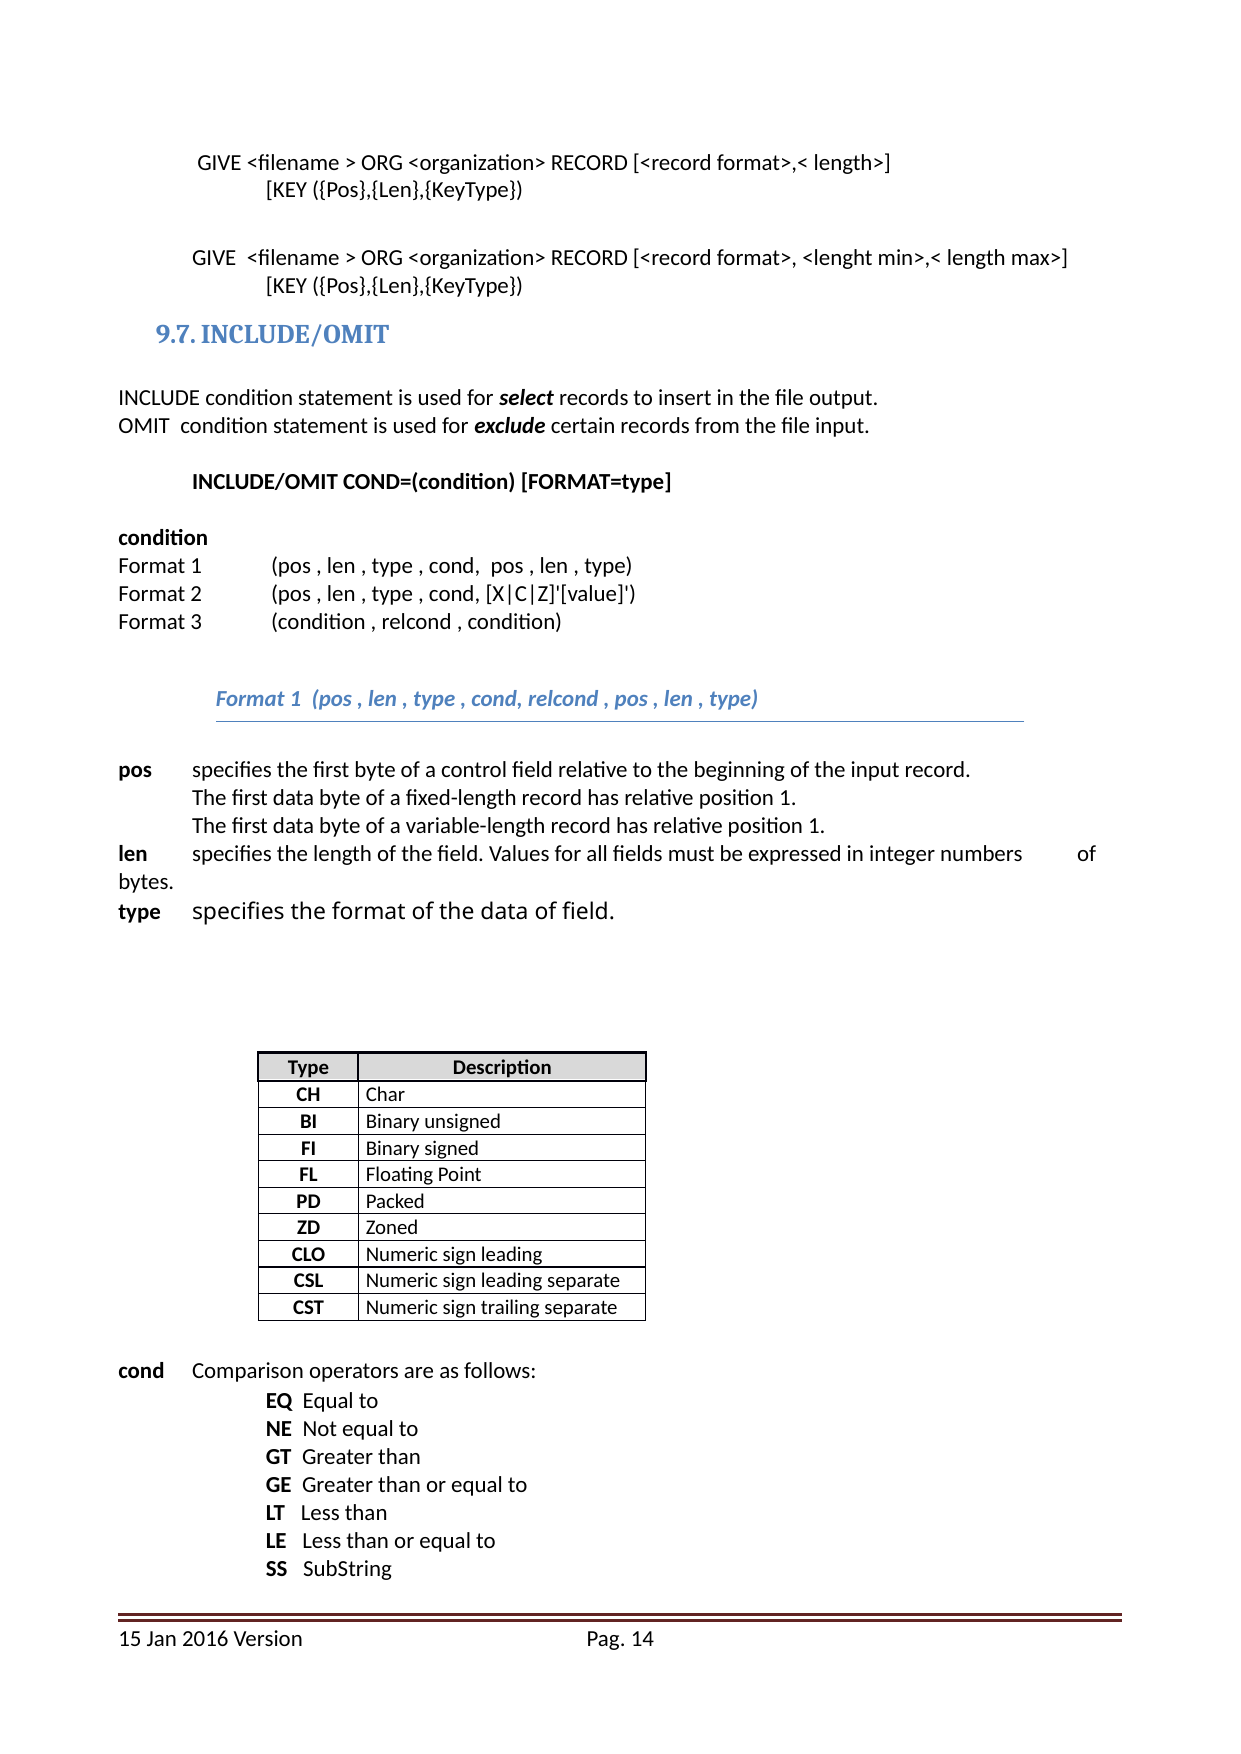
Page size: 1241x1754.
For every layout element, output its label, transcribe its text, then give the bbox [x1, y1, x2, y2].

table_cell FI [259, 1135, 358, 1160]
text GIVE <filename > ORG <organization> RECORD [<record format>,< length>] [118, 148, 1122, 176]
table_cell Char [359, 1082, 645, 1107]
table_cell BI [259, 1108, 358, 1134]
text SS SubString [118, 1554, 1122, 1582]
text GT Greater than [118, 1442, 1122, 1470]
text condition [118, 523, 1122, 551]
text NE Not equal to [118, 1414, 1122, 1442]
table_cell CH [259, 1082, 358, 1107]
table_cell CST [259, 1294, 358, 1319]
table_cell Packed [359, 1188, 645, 1213]
table_cell Binary signed [359, 1135, 645, 1160]
table_cell Zoned [359, 1214, 645, 1240]
text LT Less than [118, 1498, 1122, 1526]
text The first data byte of a fixed-length record has relative position 1. [118, 783, 1122, 811]
table_cell CSL [259, 1268, 358, 1293]
table_cell Floating Point [359, 1161, 645, 1187]
text INCLUDE condition statement is used for select records to insert in the file output. [118, 383, 1122, 411]
text len specifies the length of the field. Values for all fields must be expressed in integer numbers of bytes. [118, 839, 1122, 895]
text GE Greater than or equal to [118, 1470, 1122, 1498]
table_header Type [259, 1054, 357, 1079]
table_header Description [359, 1054, 645, 1079]
text OMIT condition statement is used for exclude certain records from the file input. [118, 411, 1122, 439]
text Format 3 (condition , relcond , condition) [118, 607, 1122, 636]
text Format 1 (pos , len , type , cond, pos , len , type) [118, 551, 1122, 579]
text cond Comparison operators are as follows: [118, 1352, 1122, 1386]
text LE Less than or equal to [118, 1526, 1122, 1554]
text Format 2 (pos , len , type , cond, [X|C|Z]'[value]') [118, 579, 1122, 607]
table_cell ZD [259, 1214, 358, 1240]
text Format 1 (pos , len , type , cond, relcond , pos , len , type) [216, 684, 1024, 721]
table_cell PD [259, 1188, 358, 1213]
text INCLUDE/OMIT COND=(condition) [FORMAT=type] [118, 467, 1122, 495]
text The first data byte of a variable-length record has relative position 1. [118, 811, 1122, 839]
text GIVE <filename > ORG <organization> RECORD [<record format>, <lenght min>,< length max>] [KEY ({Pos},{Len},{KeyType}) [118, 243, 1122, 299]
table_cell CLO [259, 1241, 358, 1266]
text [KEY ({Pos},{Len},{KeyType}) [118, 176, 1122, 204]
text type specifies the format of the data of field. [118, 895, 1122, 926]
text EQ Equal to [118, 1386, 1122, 1414]
table_cell Numeric sign leading [359, 1241, 645, 1266]
table_cell Binary unsigned [359, 1108, 645, 1134]
table_cell FL [259, 1161, 358, 1187]
table_cell Numeric sign trailing separate [359, 1294, 645, 1319]
table_cell Numeric sign leading separate [359, 1268, 645, 1293]
list INCLUDE/OMIT [156, 319, 1122, 351]
text pos specifies the first byte of a control field relative to the beginning of the input record. [118, 755, 1122, 783]
